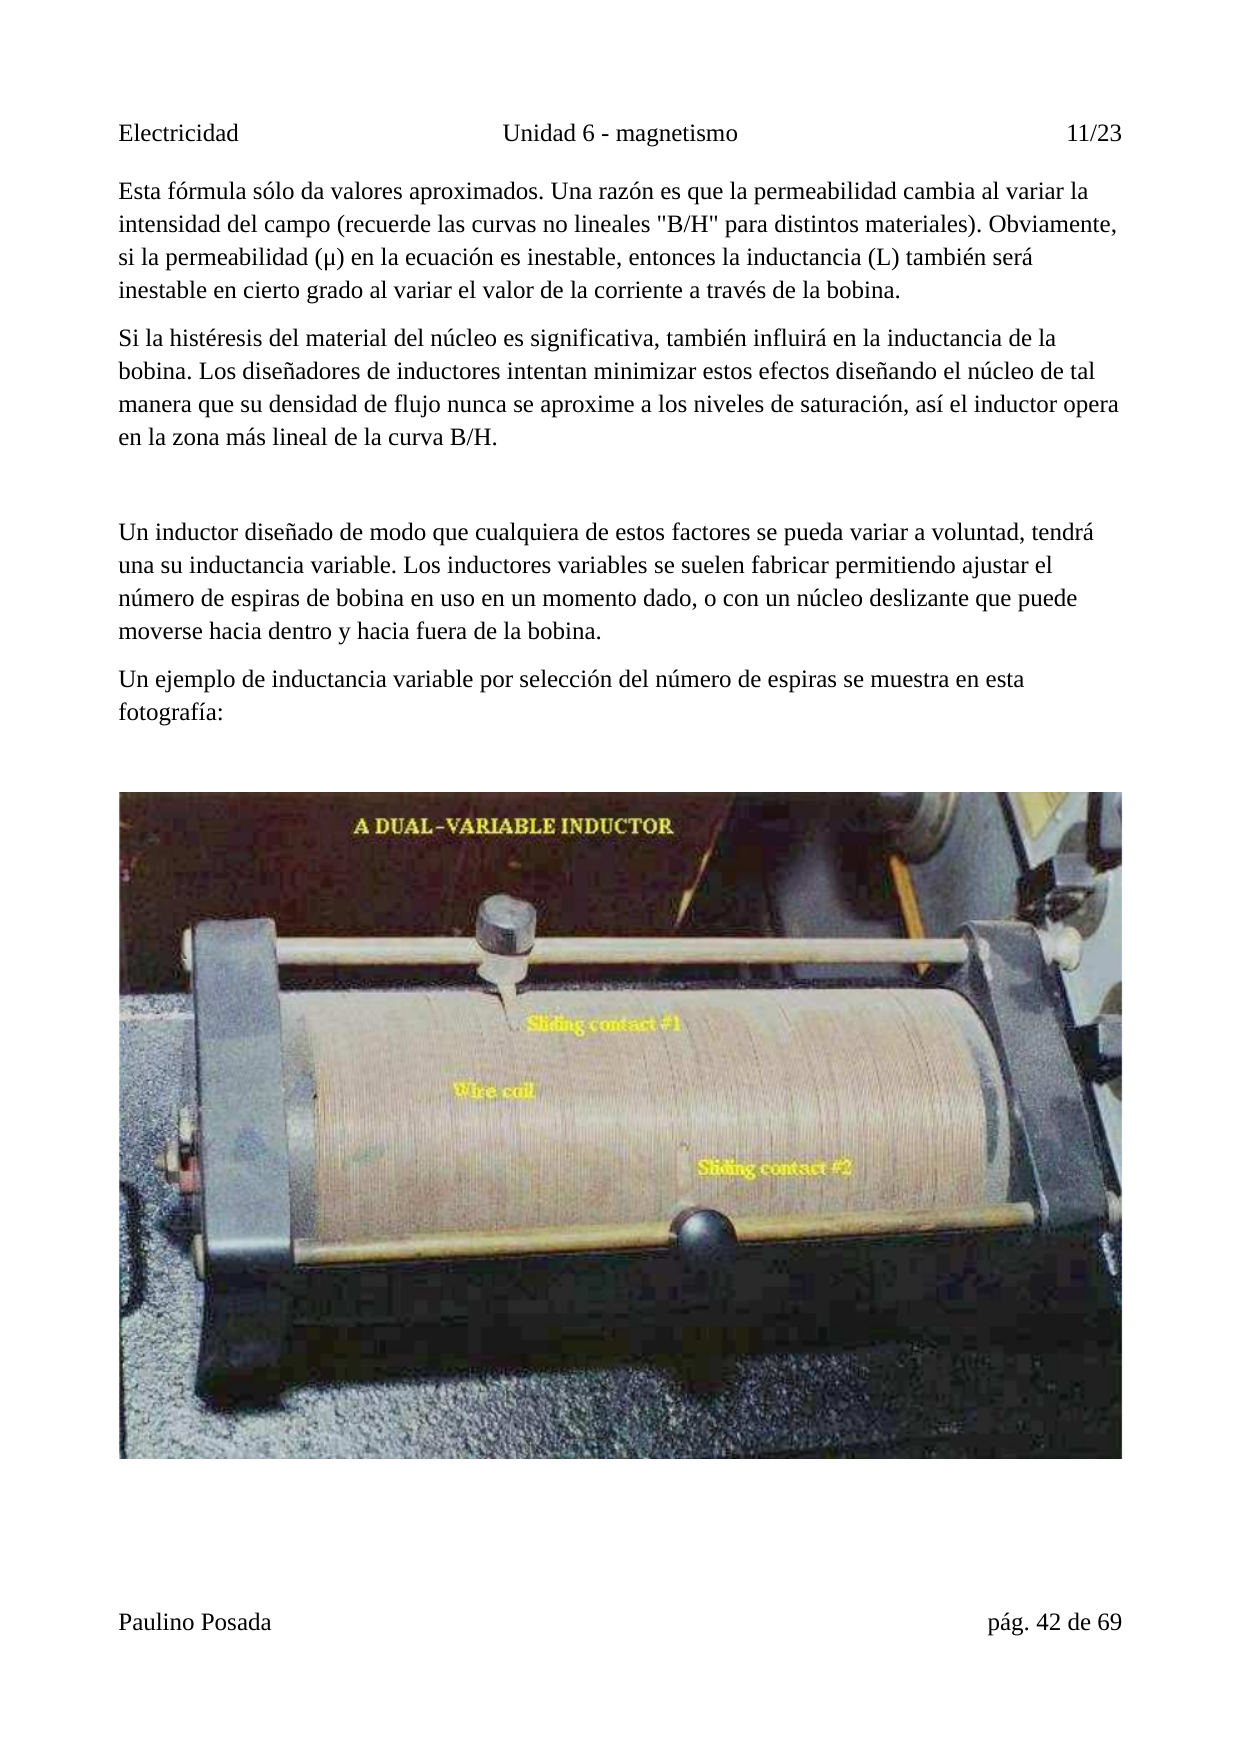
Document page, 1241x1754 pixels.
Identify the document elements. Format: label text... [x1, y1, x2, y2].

text Esta fórmula sólo da valores aproximados. Una razón es que la permeabilidad cambia al variar la intensidad del campo (recuerde las curvas no lineales "B/H" para distintos materiales). Obviamente, si la permeabilidad (μ) en la ecuación es inestable, entonces la inductancia (L) también será inestable en cierto grado al variar el valor de la corriente a través de la bobina. [118, 176, 1122, 304]
text Un inductor diseñado de modo que cualquiera de estos factores se pueda variar a voluntad, tendrá una su inductancia variable. Los inductores variables se suelen fabricar permitiendo ajustar el número de espiras de bobina en uso en un momento dado, o con un núcleo deslizante que puede moverse hacia dentro y hacia fuera de la bobina. [118, 517, 1122, 645]
text Si la histéresis del material del núcleo es significativa, también influirá en la inductancia de la bobina. Los diseñadores de inductores intentan minimizar estos efectos diseñando el núcleo de tal manera que su densidad de flujo nunca se aproxime a los niveles de saturación, así el inductor opera en la zona más lineal de la curva B/H. [118, 323, 1122, 451]
text Un ejemplo de inductancia variable por selección del número de espiras se muestra en esta fotografía: [118, 664, 1122, 726]
picture [118, 792, 1123, 1459]
